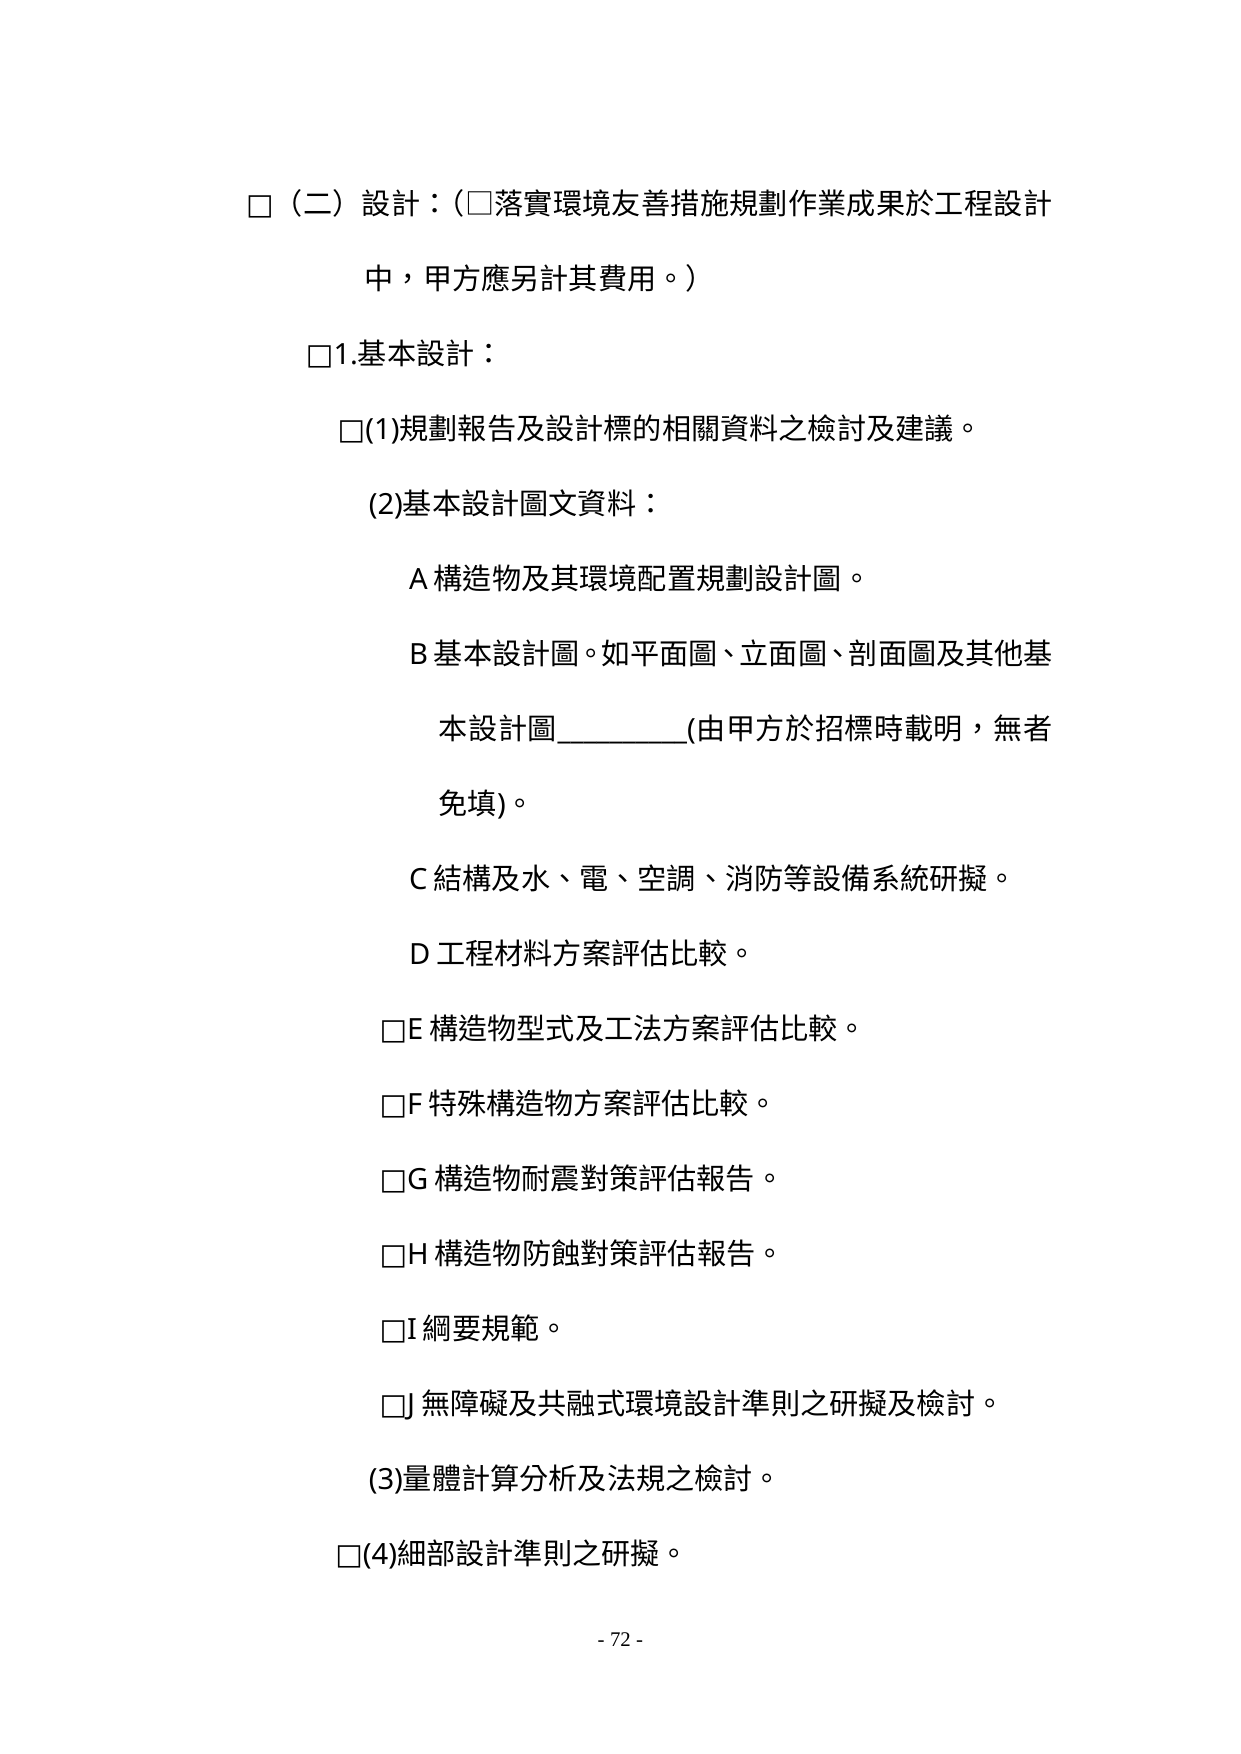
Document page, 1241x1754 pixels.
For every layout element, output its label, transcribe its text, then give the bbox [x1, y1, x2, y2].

text □（二）設計：（□落實環境友善措施規劃作業成果於工程設計中，甲方應另計其費用。） [246, 164, 1053, 314]
text C結構及水、電、空調、消防等設備系統研擬。 [409, 839, 1053, 914]
text (2)基本設計圖文資料： [368, 464, 1053, 539]
text (3)量體計算分析及法規之檢討。 [368, 1439, 1053, 1514]
text □(1)規劃報告及設計標的相關資料之檢討及建議。 [337, 389, 1053, 464]
text □I綱要規範。 [379, 1289, 1053, 1364]
text B基本設計圖。如平面圖、立面圖、剖面圖及其他基本設計圖__________(由甲方於招標時載明，無者免填)。 [409, 614, 1053, 839]
text □(4)細部設計準則之研擬。 [335, 1514, 1053, 1589]
text D工程材料方案評估比較。 [409, 914, 1053, 989]
text □J無障礙及共融式環境設計準則之研擬及檢討。 [379, 1364, 1053, 1439]
text □E構造物型式及工法方案評估比較。 [379, 989, 1053, 1064]
text A構造物及其環境配置規劃設計圖。 [409, 539, 1053, 614]
text □H構造物防蝕對策評估報告。 [379, 1214, 1053, 1289]
text □G構造物耐震對策評估報告。 [379, 1139, 1053, 1214]
text □1.基本設計： [306, 314, 1053, 389]
text □F特殊構造物方案評估比較。 [379, 1064, 1053, 1139]
